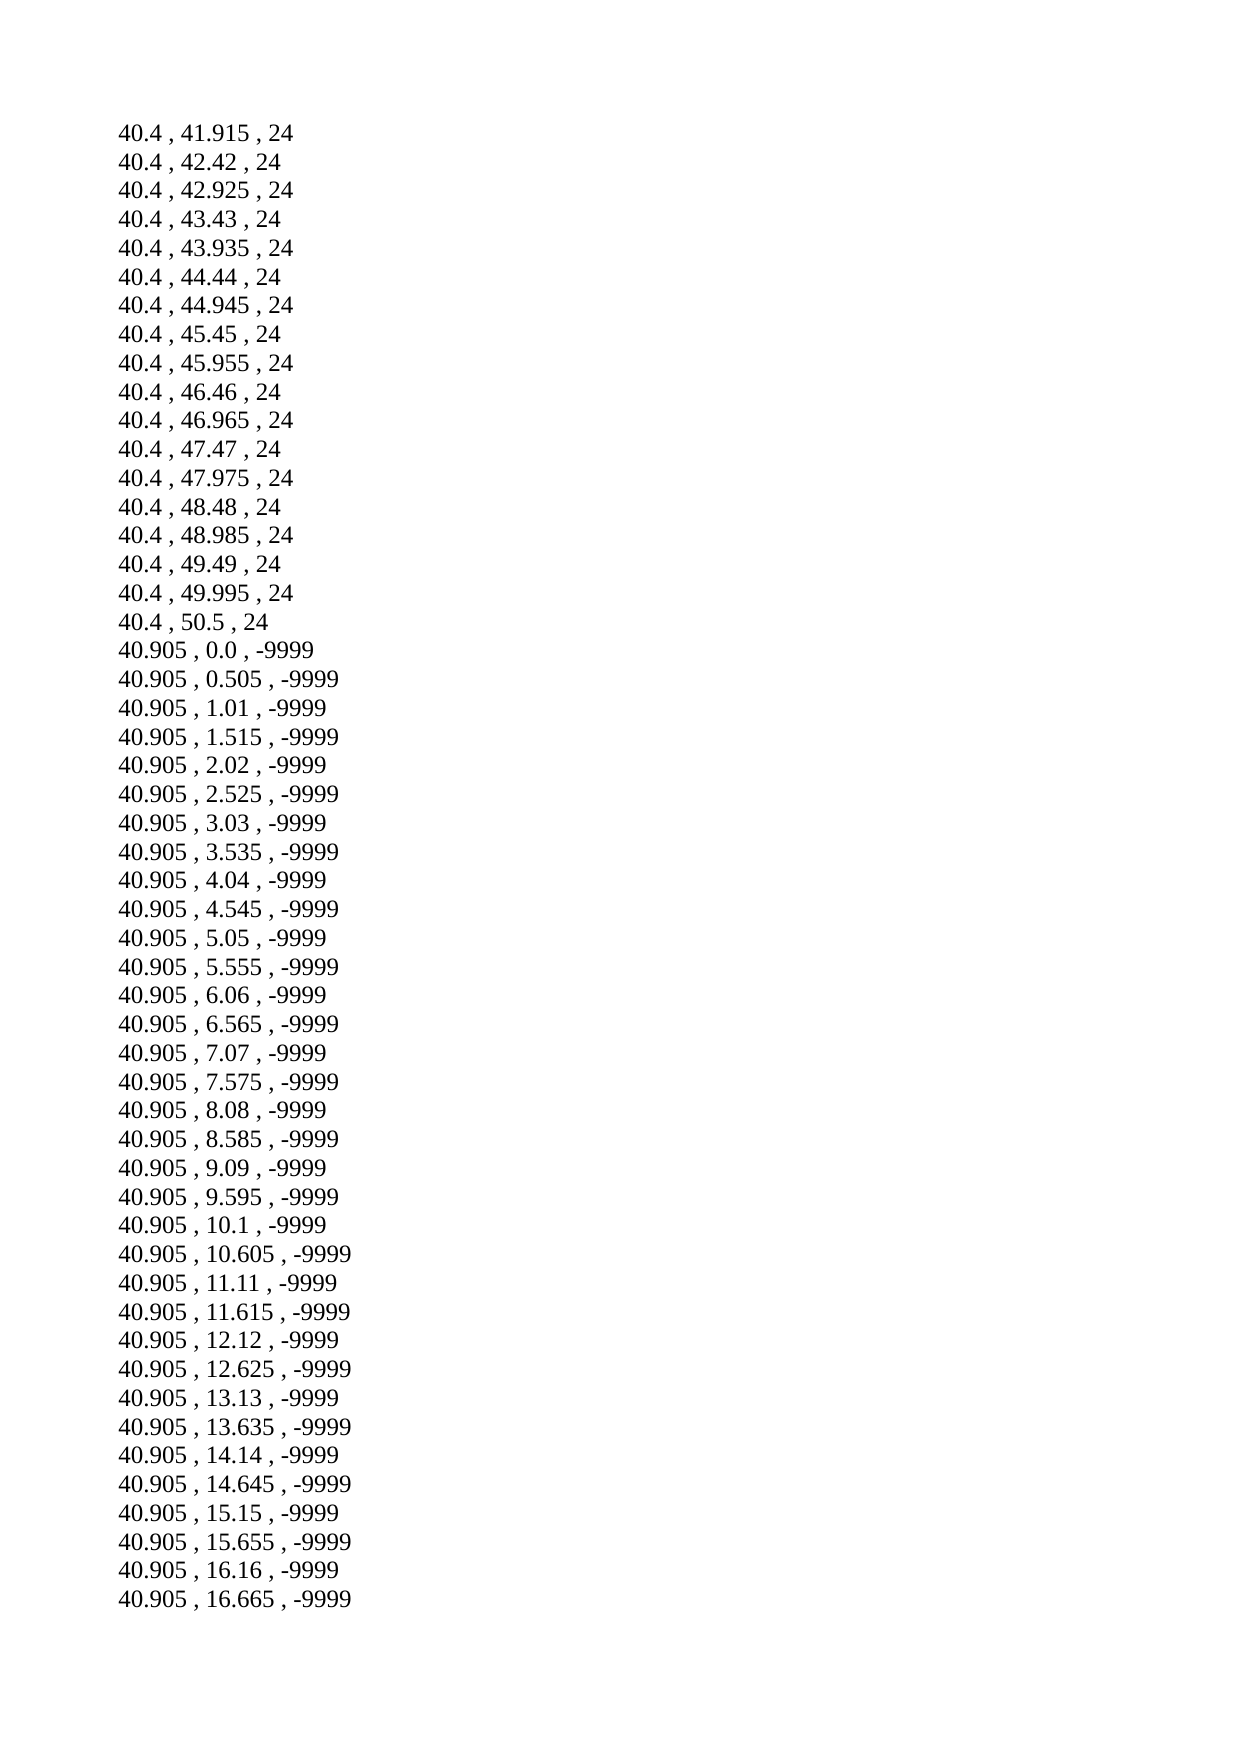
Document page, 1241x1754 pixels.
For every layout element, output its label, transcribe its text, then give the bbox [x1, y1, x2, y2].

text 40.905 , 8.585 , -9999 [118, 1124, 1122, 1153]
text 40.905 , 4.04 , -9999 [118, 866, 1122, 894]
text 40.905 , 13.635 , -9999 [118, 1412, 1122, 1441]
text 40.905 , 9.595 , -9999 [118, 1182, 1122, 1211]
text 40.905 , 5.05 , -9999 [118, 923, 1122, 952]
text 40.905 , 14.14 , -9999 [118, 1441, 1122, 1469]
text 40.905 , 1.515 , -9999 [118, 722, 1122, 751]
text 40.905 , 3.03 , -9999 [118, 808, 1122, 837]
text 40.905 , 6.565 , -9999 [118, 1009, 1122, 1038]
text 40.905 , 11.615 , -9999 [118, 1297, 1122, 1326]
text 40.4 , 45.45 , 24 [118, 319, 1122, 348]
text 40.4 , 46.965 , 24 [118, 406, 1122, 434]
text 40.905 , 0.0 , -9999 [118, 636, 1122, 664]
text 40.4 , 49.995 , 24 [118, 578, 1122, 607]
text 40.905 , 4.545 , -9999 [118, 894, 1122, 923]
text 40.4 , 41.915 , 24 [118, 118, 1122, 147]
text 40.905 , 7.07 , -9999 [118, 1038, 1122, 1067]
text 40.4 , 48.48 , 24 [118, 492, 1122, 521]
text 40.905 , 0.505 , -9999 [118, 664, 1122, 693]
text 40.4 , 44.945 , 24 [118, 291, 1122, 319]
text 40.4 , 44.44 , 24 [118, 262, 1122, 291]
text 40.4 , 43.935 , 24 [118, 233, 1122, 262]
text 40.4 , 43.43 , 24 [118, 204, 1122, 233]
text 40.4 , 50.5 , 24 [118, 607, 1122, 636]
text 40.4 , 47.975 , 24 [118, 463, 1122, 492]
text 40.905 , 16.665 , -9999 [118, 1584, 1122, 1613]
text 40.905 , 8.08 , -9999 [118, 1096, 1122, 1124]
text 40.905 , 1.01 , -9999 [118, 693, 1122, 722]
text 40.4 , 46.46 , 24 [118, 377, 1122, 406]
text 40.4 , 49.49 , 24 [118, 549, 1122, 578]
text 40.905 , 9.09 , -9999 [118, 1153, 1122, 1182]
text 40.4 , 45.955 , 24 [118, 348, 1122, 377]
text 40.905 , 10.605 , -9999 [118, 1239, 1122, 1268]
text 40.4 , 47.47 , 24 [118, 434, 1122, 463]
text 40.905 , 12.12 , -9999 [118, 1326, 1122, 1354]
text 40.905 , 15.655 , -9999 [118, 1527, 1122, 1556]
text 40.4 , 42.925 , 24 [118, 176, 1122, 204]
text 40.905 , 7.575 , -9999 [118, 1067, 1122, 1096]
text 40.905 , 6.06 , -9999 [118, 981, 1122, 1009]
text 40.905 , 3.535 , -9999 [118, 837, 1122, 866]
text 40.905 , 2.525 , -9999 [118, 779, 1122, 808]
text 40.4 , 48.985 , 24 [118, 521, 1122, 549]
text 40.905 , 13.13 , -9999 [118, 1383, 1122, 1412]
text 40.905 , 2.02 , -9999 [118, 751, 1122, 779]
text 40.4 , 42.42 , 24 [118, 147, 1122, 176]
text 40.905 , 15.15 , -9999 [118, 1498, 1122, 1527]
text 40.905 , 12.625 , -9999 [118, 1354, 1122, 1383]
text 40.905 , 5.555 , -9999 [118, 952, 1122, 981]
text 40.905 , 10.1 , -9999 [118, 1211, 1122, 1239]
text 40.905 , 16.16 , -9999 [118, 1556, 1122, 1584]
text 40.905 , 11.11 , -9999 [118, 1268, 1122, 1297]
text 40.905 , 14.645 , -9999 [118, 1469, 1122, 1498]
